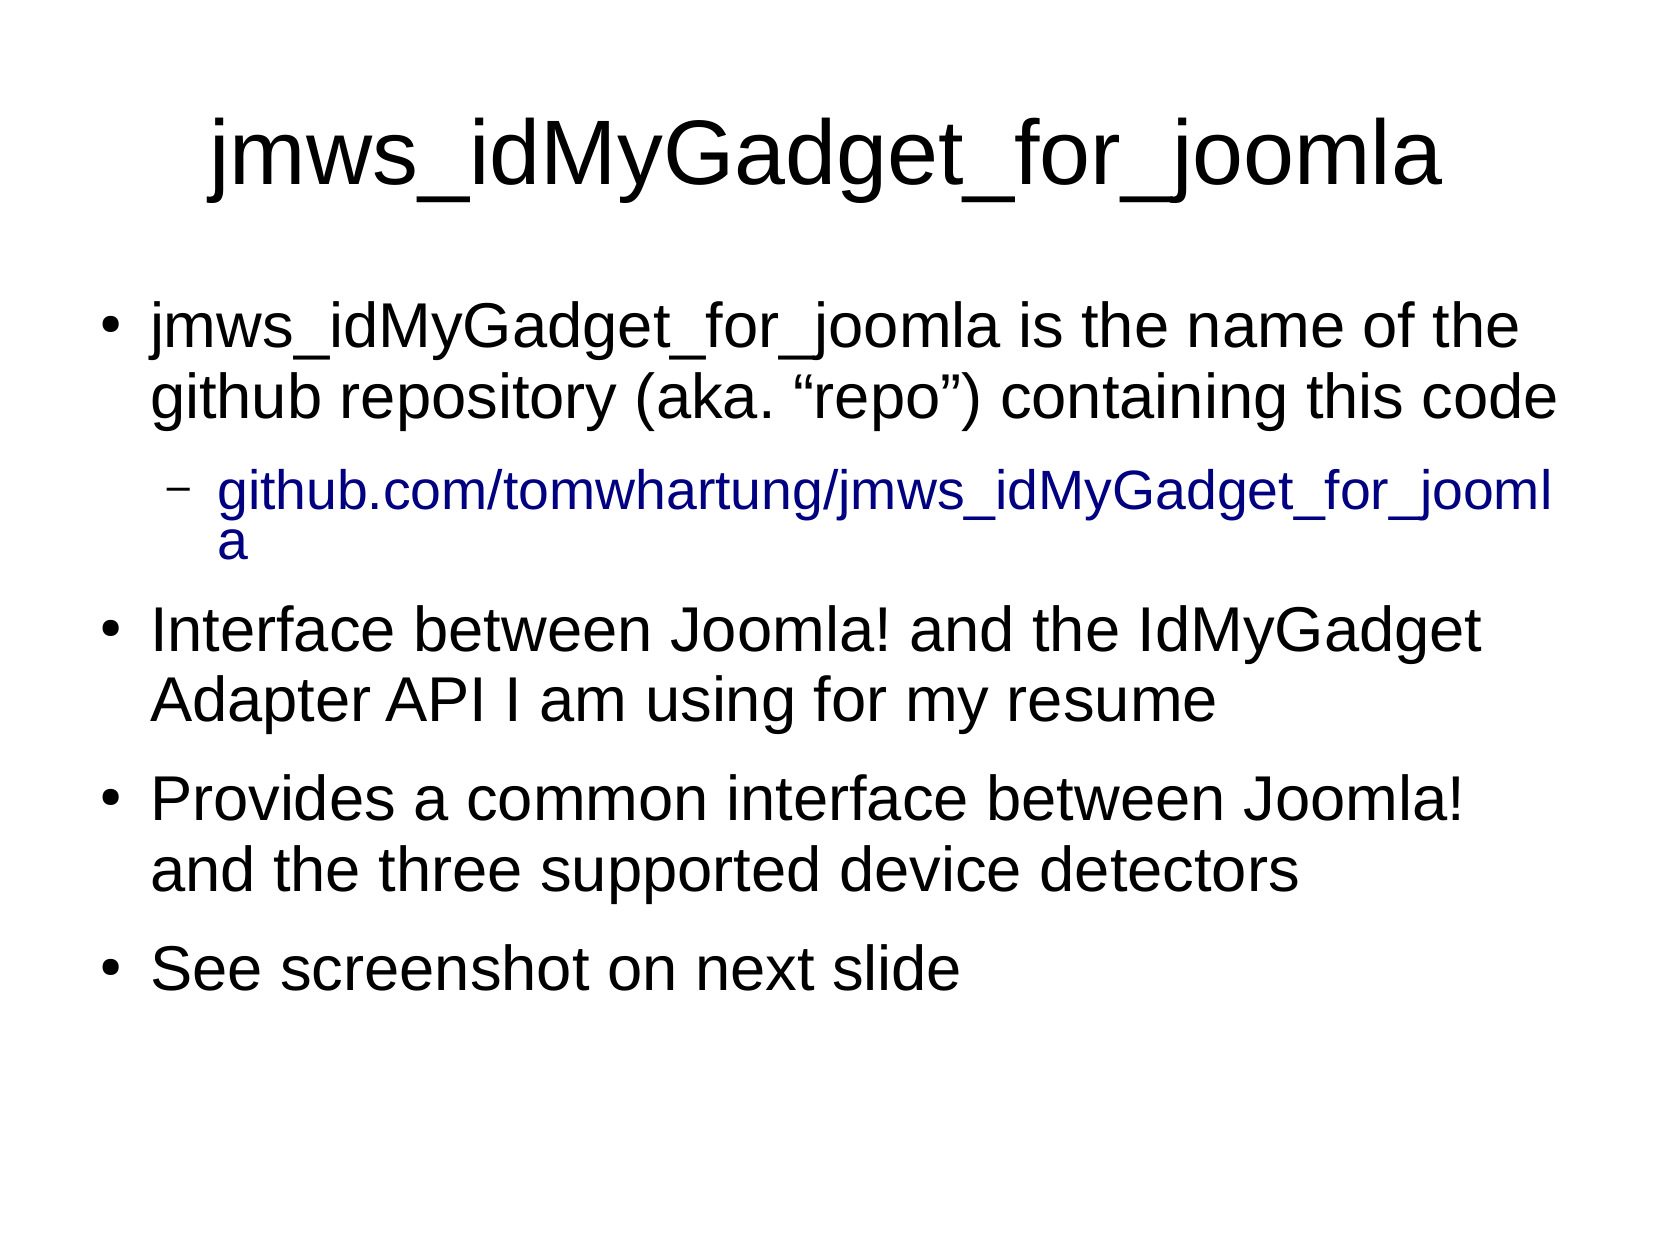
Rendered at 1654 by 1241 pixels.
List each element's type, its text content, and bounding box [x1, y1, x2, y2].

title jmws_idMyGadget_for_joomla [82, 49, 1571, 257]
list jmws_idMyGadget_for_joomla is the name of the github repository (aka. “repo”) containing this code github.com/tomwhartung/jmws_idMyGadget_for_joomla Interface between Joomla! and the IdMyGadget Adapter API I am using for my resume Provides a common interface between Joomla! and the three supported device detectors See screenshot on next slide [82, 290, 1571, 1010]
